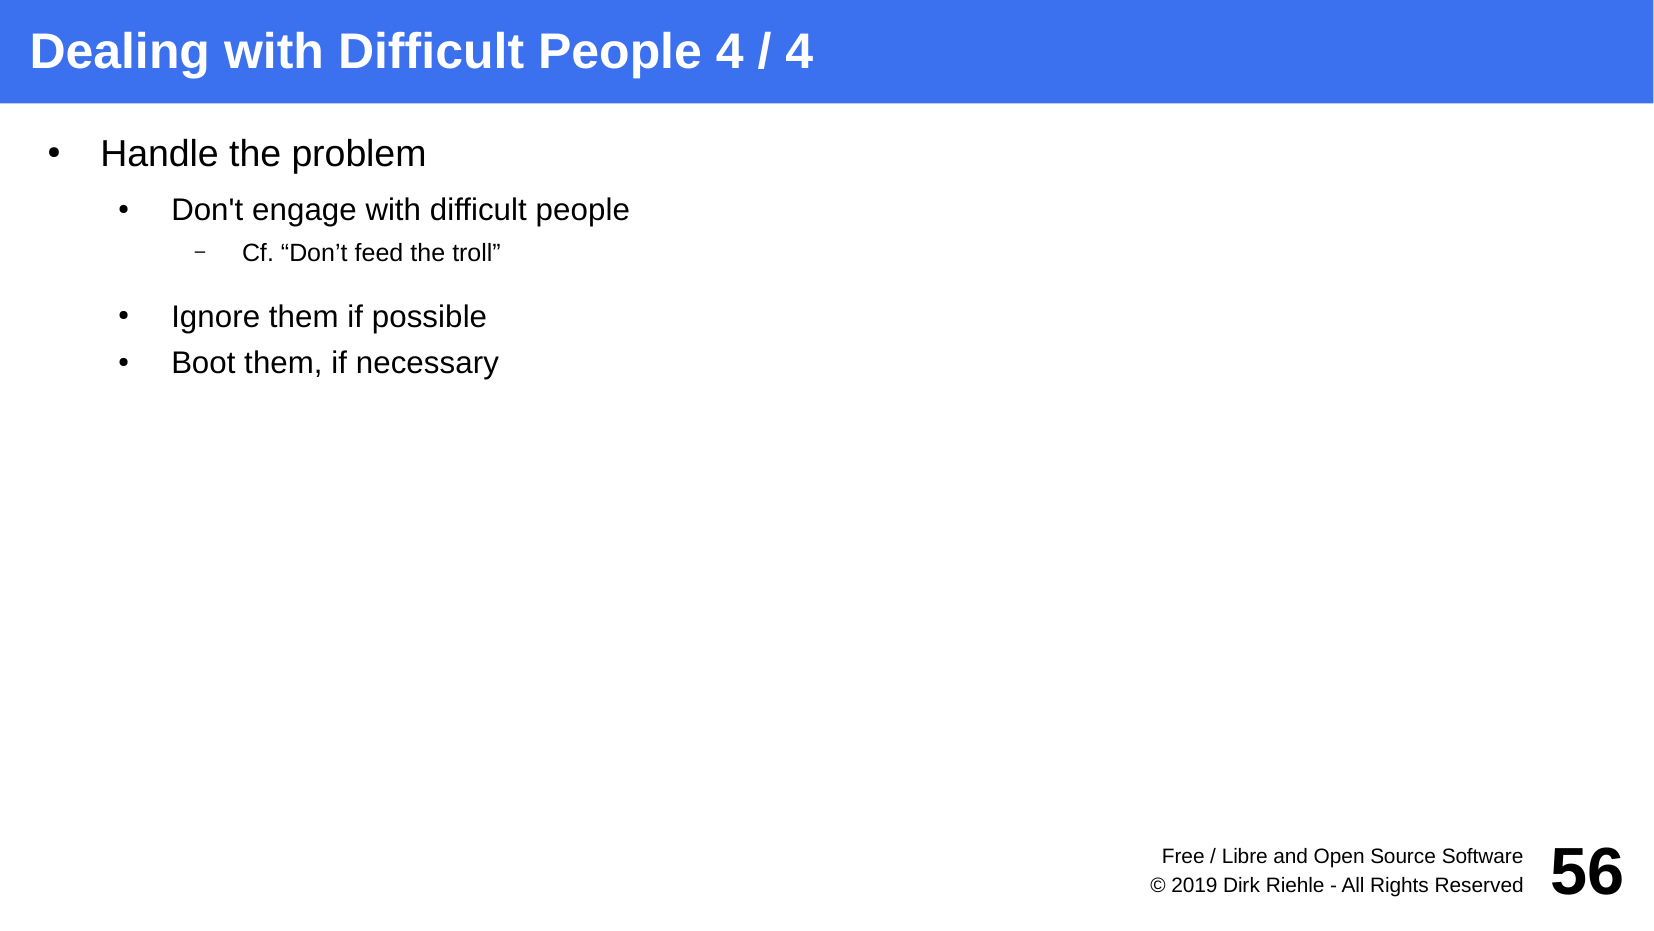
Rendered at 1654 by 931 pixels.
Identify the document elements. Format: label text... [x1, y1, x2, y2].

list Handle the problem Don't engage with difficult people Cf. “Don’t feed the troll” Ignore them if possible Boot them, if necessary [29, 132, 1625, 813]
title Dealing with Difficult People 4 / 4 [0, 0, 1654, 104]
